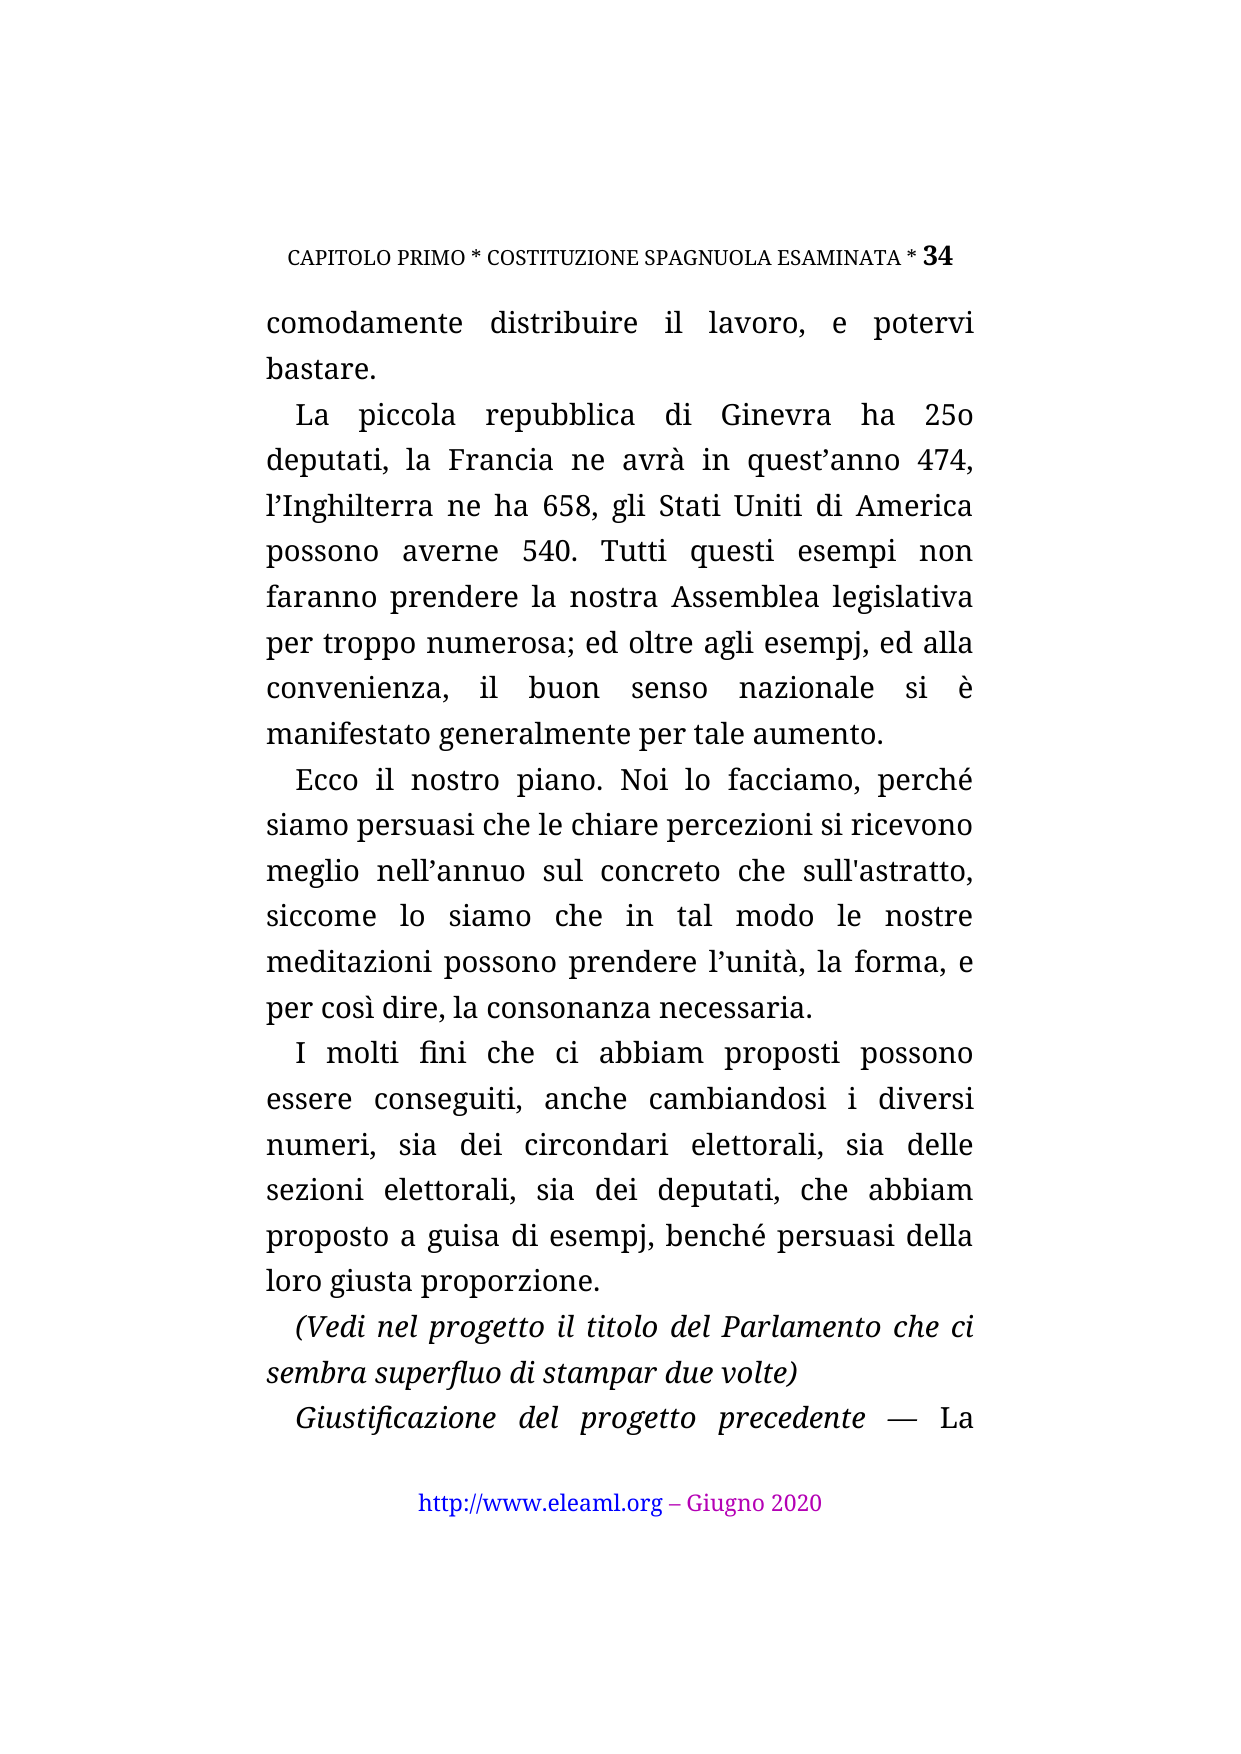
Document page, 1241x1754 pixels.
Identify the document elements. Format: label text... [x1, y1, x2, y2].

text La piccola repubblica di Ginevra ha 25o deputati, la Francia ne avrà in quest’anno 474, l’Inghilterra ne ha 658, gli Stati Uniti di America possono averne 540. Tutti questi esempi non faranno prendere la nostra Assemblea legislativa per troppo numerosa; ed oltre agli esempj, ed alla convenienza, il buon senso nazionale si è manifestato generalmente per tale aumento. [266, 394, 974, 753]
text Ecco il nostro piano. Noi lo facciamo, perché siamo persuasi che le chiare percezioni si ricevono meglio nell’annuo sul concreto che sull'astratto, siccome lo siamo che in tal modo le nostre meditazioni possono prendere l’unità, la forma, e per così dire, la consonanza necessaria. [266, 759, 974, 1027]
text Giustificazione del progetto precedente — La [266, 1398, 974, 1437]
text comodamente distribuire il lavoro, e potervi bastare. [266, 303, 974, 388]
text I molti fini che ci abbiam proposti possono essere conseguiti, anche cambiandosi i diversi numeri, sia dei circondari elettorali, sia delle sezioni elettorali, sia dei deputati, che abbiam proposto a guisa di esempj, benché persuasi della loro giusta proporzione. [266, 1033, 974, 1300]
text (Vedi nel progetto il titolo del Parlamento che ci sembra superfluo di stampar due volte) [266, 1306, 974, 1392]
